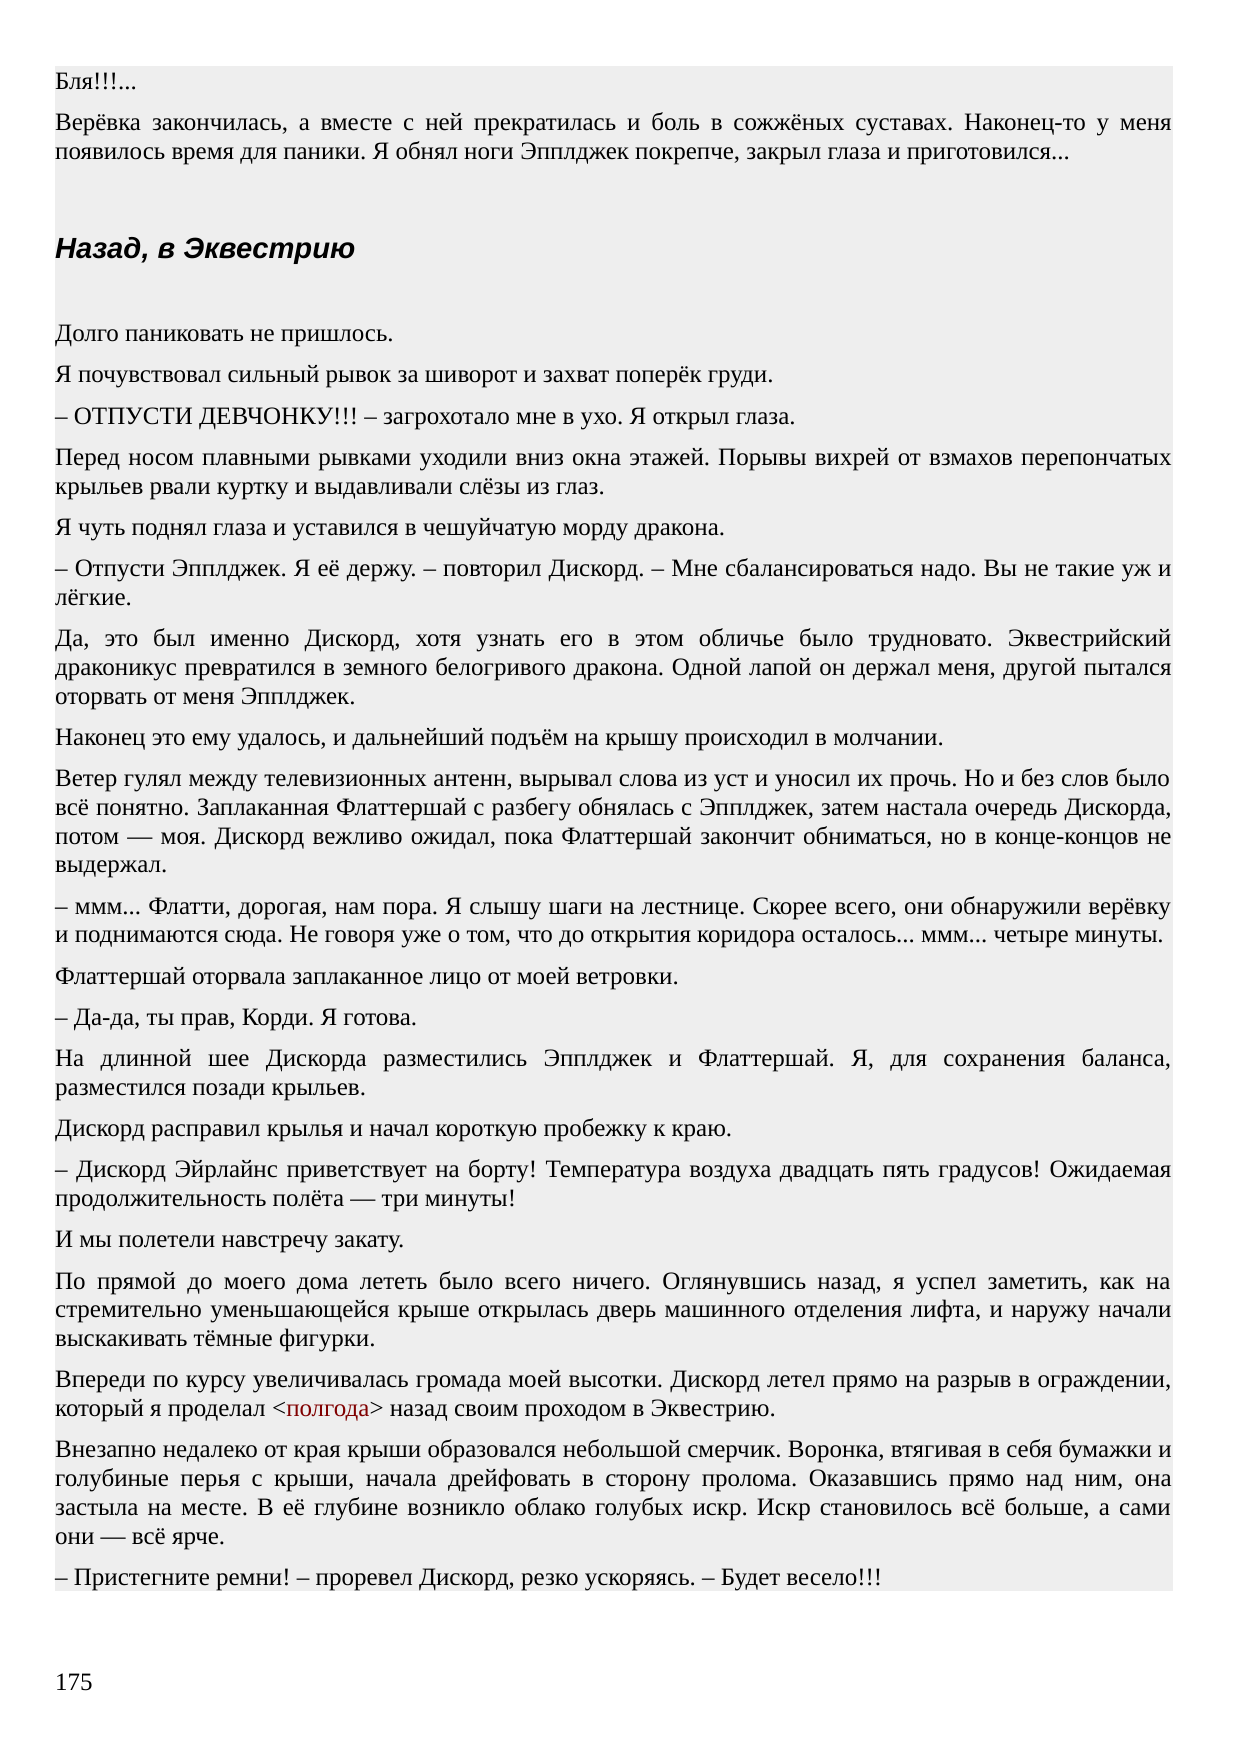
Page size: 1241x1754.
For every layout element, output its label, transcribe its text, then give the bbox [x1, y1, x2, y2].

text Флаттершай оторвала заплаканное лицо от моей ветровки. [55, 961, 1173, 989]
subtitle Назад, в Эквестрию [55, 231, 1173, 264]
text Впереди по курсу увеличивалась громада моей высотки. Дискорд летел прямо на разрыв в ограждении, который я проделал <полгода> назад своим проходом в Эквестрию. [55, 1364, 1173, 1422]
text Наконец это ему удалось, и дальнейший подъём на крышу происходил в молчании. [55, 722, 1173, 751]
text Да, это был именно Дискорд, хотя узнать его в этом обличье было трудновато. Эквестрийский драконикус превратился в земного белогривого дракона. Одной лапой он держал меня, другой пытался оторвать от меня Эпплджек. [55, 623, 1173, 709]
text – Отпусти Эпплджек. Я её держу. – повторил Дискорд. – Мне сбалансироваться надо. Вы не такие уж и лёгкие. [55, 553, 1173, 611]
text Бля!!!... [55, 66, 1173, 95]
text – Пристегните ремни! – проревел Дискорд, резко ускоряясь. – Будет весело!!! [55, 1562, 1173, 1591]
text Внезапно недалеко от края крыши образовался небольшой смерчик. Воронка, втягивая в себя бумажки и голубиные перья с крыши, начала дрейфовать в сторону пролома. Оказавшись прямо над ним, она застыла на месте. В её глубине возникло облако голубых искр. Искр становилось всё больше, а сами они — всё ярче. [55, 1434, 1173, 1549]
text На длинной шее Дискорда разместились Эпплджек и Флаттершай. Я, для сохранения баланса, разместился позади крыльев. [55, 1043, 1173, 1101]
text По прямой до моего дома лететь было всего ничего. Оглянувшись назад, я успел заметить, как на стремительно уменьшающейся крыше открылась дверь машинного отделения лифта, и наружу начали выскакивать тёмные фигурки. [55, 1266, 1173, 1352]
text Я почувствовал сильный рывок за шиворот и захват поперёк груди. [55, 359, 1173, 388]
text Я чуть поднял глаза и уставился в чешуйчатую морду дракона. [55, 512, 1173, 541]
text – Да-да, ты прав, Корди. Я готова. [55, 1002, 1173, 1031]
text И мы полетели навстречу закату. [55, 1224, 1173, 1253]
text Верёвка закончилась, а вместе с ней прекратилась и боль в сожжёных суставах. Наконец-то у меня появилось время для паники. Я обнял ноги Эпплджек покрепче, закрыл глаза и приготовился... [55, 107, 1173, 165]
text Долго паниковать не пришлось. [55, 318, 1173, 347]
text Ветер гулял между телевизионных антенн, вырывал слова из уст и уносил их прочь. Но и без слов было всё понятно. Заплаканная Флаттершай с разбегу обнялась с Эпплджек, затем настала очередь Дискорда, потом — моя. Дискорд вежливо ожидал, пока Флаттершай закончит обниматься, но в конце-концов не выдержал. [55, 763, 1173, 878]
text – ОТПУСТИ ДЕВЧОНКУ!!! – загрохотало мне в ухо. Я открыл глаза. [55, 401, 1173, 429]
text – ммм... Флатти, дорогая, нам пора. Я слышу шаги на лестнице. Скорее всего, они обнаружили верёвку и поднимаются сюда. Не говоря уже о том, что до открытия коридора осталось... ммм... четыре минуты. [55, 891, 1173, 948]
text Дискорд расправил крылья и начал короткую пробежку к краю. [55, 1113, 1173, 1142]
text Перед носом плавными рывками уходили вниз окна этажей. Порывы вихрей от взмахов перепончатых крыльев рвали куртку и выдавливали слёзы из глаз. [55, 442, 1173, 499]
text – Дискорд Эйрлайнс приветствует на борту! Температура воздуха двадцать пять градусов! Ожидаемая продолжительность полёта — три минуты! [55, 1154, 1173, 1212]
